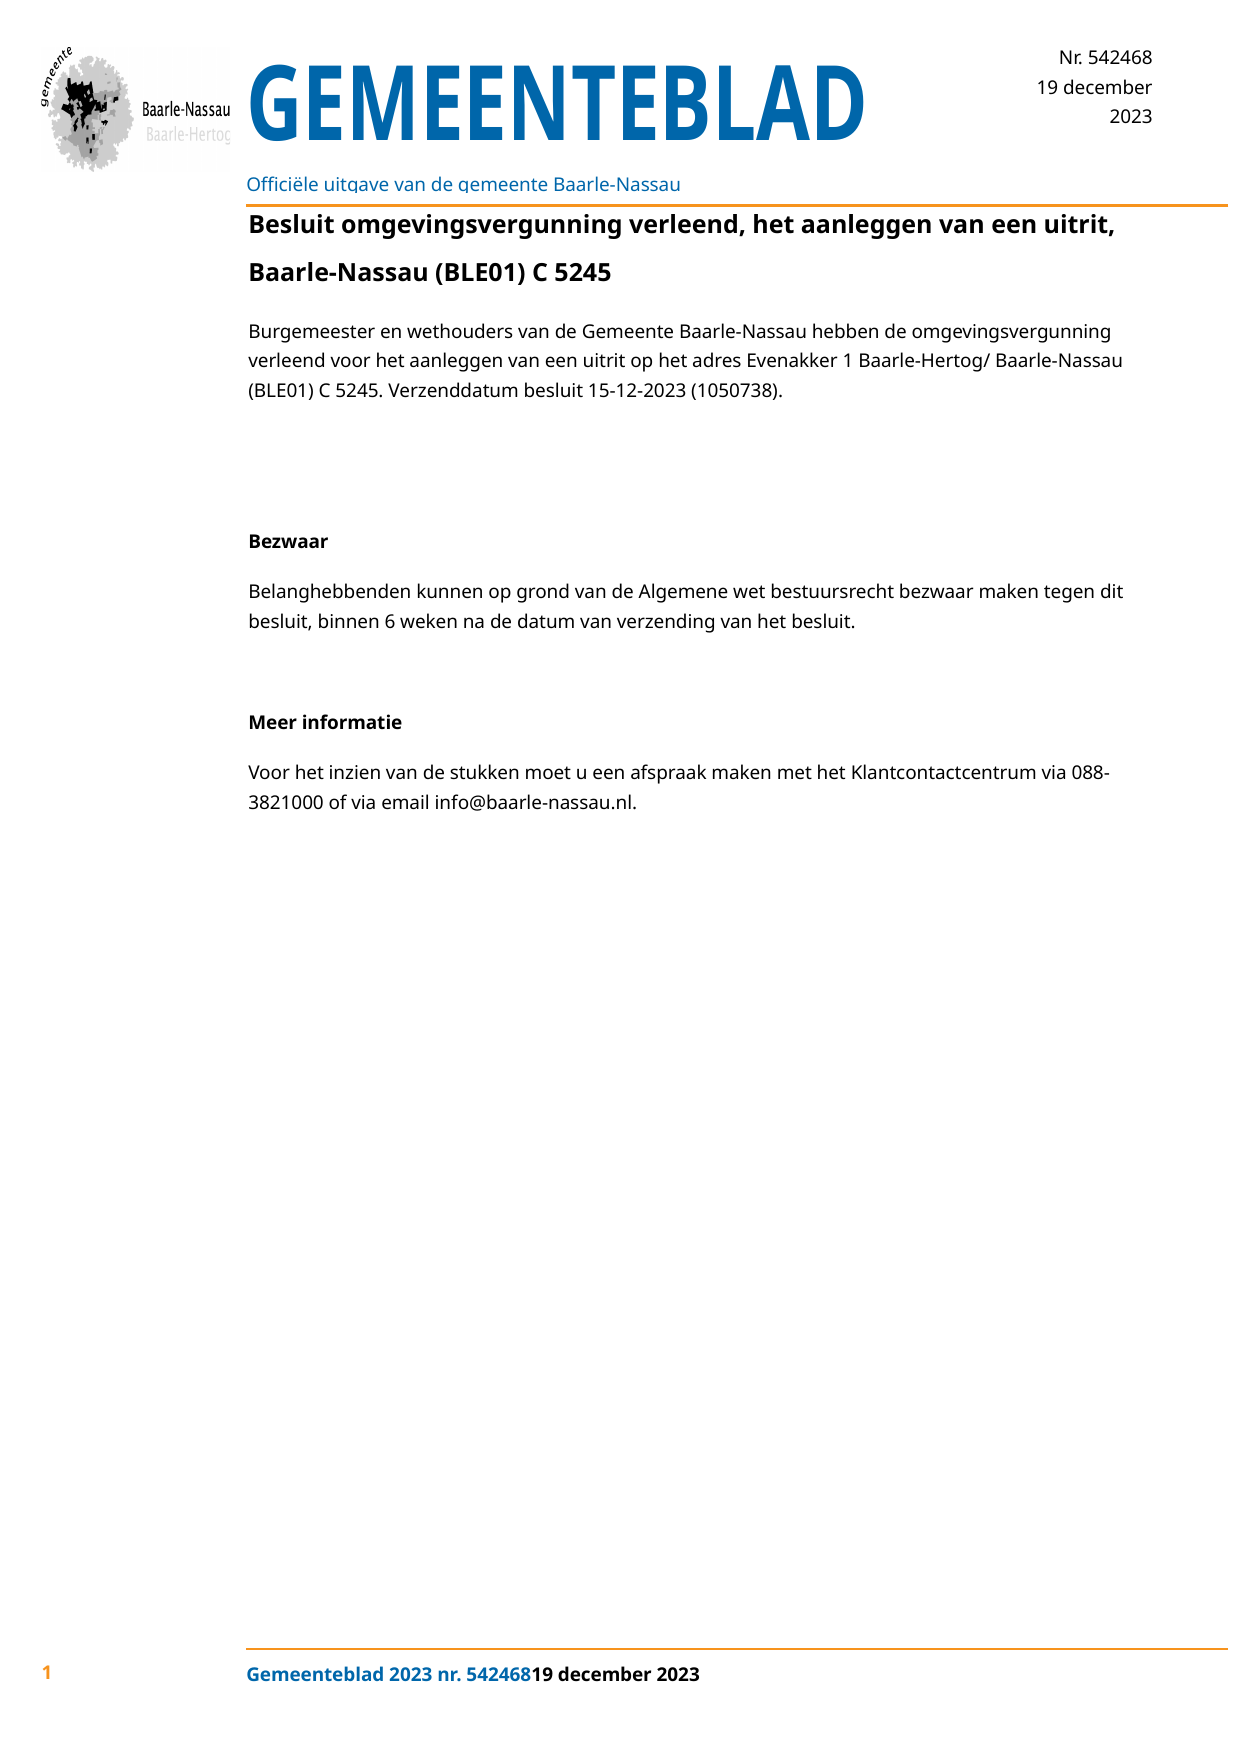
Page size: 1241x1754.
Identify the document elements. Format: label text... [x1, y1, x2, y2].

text Bezwaar [248, 528, 1152, 554]
text Burgemeester en wethouders van de Gemeente Baarle-Nassau hebben de omgevingsvergunning verleend voor het aanleggen van een uitrit op het adres Evenakker 1 Baarle-Hertog/ Baarle-Nassau (BLE01) C 5245. Verzenddatum besluit 15-12-2023 (1050738). [248, 318, 1152, 403]
text Besluit omgevingsvergunning verleend, het aanleggen van een uitrit, Baarle-Nassau (BLE01) C 5245 [248, 207, 1152, 288]
text Meer informatie [248, 709, 1152, 735]
text Belanghebbenden kunnen op grond van de Algemene wet bestuursrecht bezwaar maken tegen dit besluit, binnen 6 weken na de datum van verzending van het besluit. [248, 579, 1152, 634]
picture [41, 47, 231, 172]
text Voor het inzien van de stukken moet u een afspraak maken met het Klantcontactcentrum via 088-3821000 of via email info@baarle-nassau.nl. [248, 759, 1152, 815]
